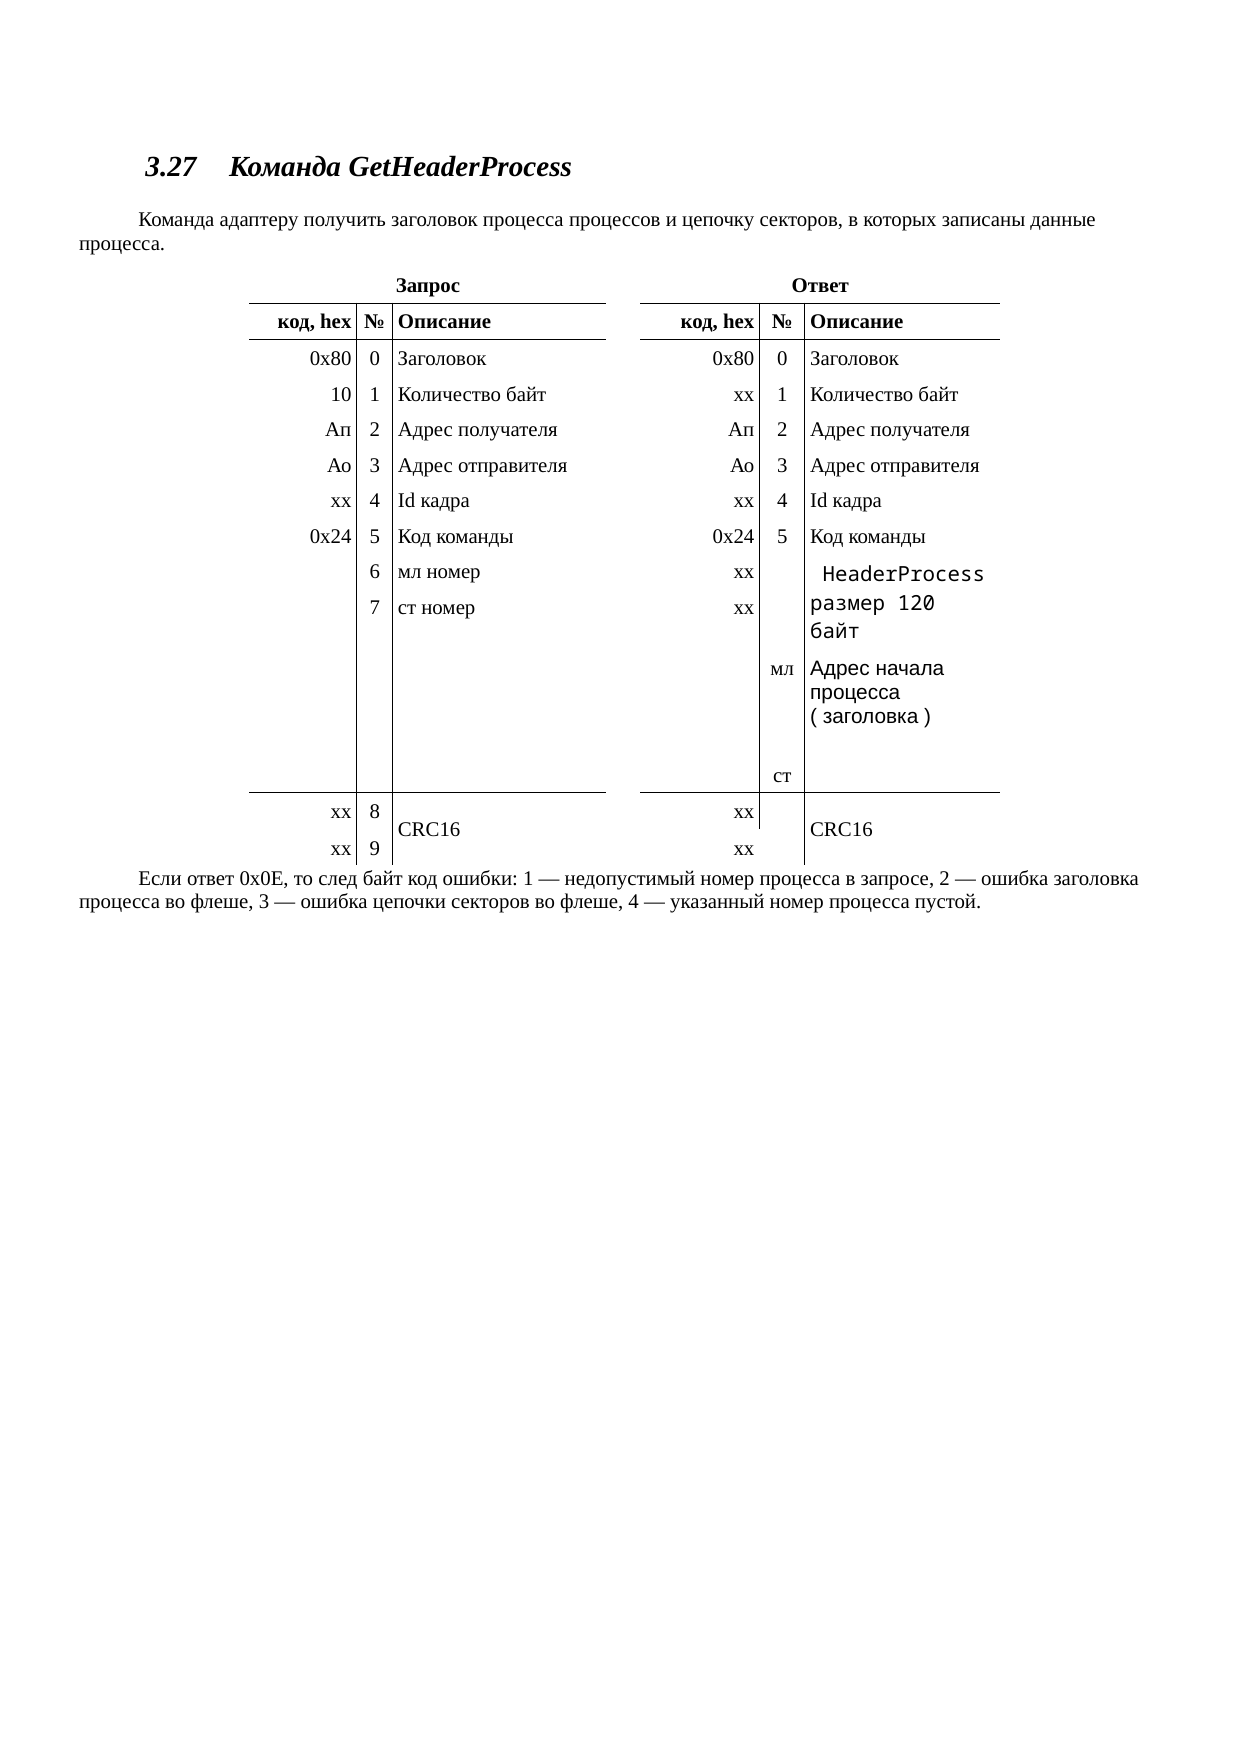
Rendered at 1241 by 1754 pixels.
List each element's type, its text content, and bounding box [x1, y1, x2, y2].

table_cell [249, 650, 356, 686]
table_cell 0 [760, 340, 804, 376]
table_cell [640, 721, 759, 757]
table_cell [640, 650, 759, 686]
table_header Ответ [640, 267, 1000, 303]
table_cell Количество байт [805, 376, 1000, 411]
table_cell 2 [357, 411, 392, 447]
table_cell Адрес начала процесса ( заголовка ) [805, 650, 1000, 792]
table_cell 5 [760, 518, 804, 553]
table_cell [606, 518, 640, 553]
table_cell 0x24 [249, 518, 356, 553]
table_cell [760, 793, 804, 829]
table_cell хх [640, 589, 759, 650]
table_cell 0x80 [640, 340, 759, 376]
table_cell Ап [249, 411, 356, 447]
table_cell ст номер [393, 589, 606, 650]
table_cell Адрес отправителя [393, 447, 606, 482]
table_cell [606, 829, 640, 865]
table_cell 0x24 [640, 518, 759, 553]
table_cell 8 [357, 793, 392, 829]
table_cell [249, 721, 356, 757]
table_cell Адрес получателя [805, 411, 1000, 447]
table_cell [606, 792, 640, 829]
table_cell 10 [249, 376, 356, 411]
text Команда адаптеру получить заголовок процесса процессов и цепочку секторов, в которых записаны данные процесса. [79, 207, 1187, 255]
table_cell xx [249, 483, 356, 518]
table_cell [249, 757, 356, 792]
table_cell HeaderProcess размер 120 байт [805, 554, 1000, 650]
table_cell мл [760, 650, 804, 686]
table_cell № [357, 304, 392, 339]
table_cell xx [640, 793, 759, 829]
table_cell [606, 589, 640, 650]
table_cell [606, 686, 640, 721]
table_cell xx [640, 483, 759, 518]
table_cell Код команды [805, 518, 1000, 553]
table_cell Заголовок [393, 340, 606, 376]
table_cell [606, 447, 640, 482]
table_cell Ао [249, 447, 356, 482]
table_cell [249, 589, 356, 650]
table_cell [357, 686, 392, 721]
table_cell Id кадра [805, 483, 1000, 518]
table_cell [357, 757, 392, 792]
table_cell Адрес получателя [393, 411, 606, 447]
table_cell xx [249, 829, 356, 865]
table_cell xx [640, 829, 760, 865]
table_cell 0x80 [249, 340, 356, 376]
table_cell [760, 686, 804, 721]
table_cell Описание [805, 304, 1000, 339]
table_cell 1 [357, 376, 392, 411]
table_cell Id кадра [393, 483, 606, 518]
table_cell Ап [640, 411, 759, 447]
table_cell [606, 650, 640, 686]
table_cell [249, 686, 356, 721]
table_cell [393, 650, 606, 686]
table_cell хх [640, 554, 759, 589]
table_cell [760, 721, 804, 757]
table_cell [393, 721, 606, 757]
table_cell [606, 721, 640, 757]
table_cell [357, 650, 392, 686]
text Если ответ 0х0Е, то след байт код ошибки: 1 — недопустимый номер процесса в запросе, 2 — ошибка заголовка процесса во флеше, 3 — ошибка цепочки секторов во флеше, 4 — указанный номер процесса пустой. [79, 865, 1187, 913]
table_cell CRC16 [393, 793, 606, 865]
table_cell Заголовок [805, 340, 1000, 376]
table_cell 7 [357, 589, 392, 650]
table_cell [760, 554, 804, 589]
table_cell Адрес отправителя [805, 447, 1000, 482]
table_cell [606, 339, 640, 376]
table_cell Описание [393, 304, 606, 339]
table_cell 9 [357, 829, 392, 865]
table_cell 1 [760, 376, 804, 411]
table_cell 2 [760, 411, 804, 447]
table_cell код, hex [640, 304, 759, 339]
table_cell xx [640, 376, 759, 411]
table_cell [606, 303, 640, 339]
table_cell код, hex [249, 304, 356, 339]
table_cell CRC16 [805, 793, 1000, 865]
table_cell [640, 757, 759, 792]
table_cell Количество байт [393, 376, 606, 411]
table_cell [760, 829, 804, 865]
table_cell [606, 376, 640, 411]
table_cell № [760, 304, 804, 339]
table_cell [606, 554, 640, 589]
table_cell [357, 721, 392, 757]
subtitle Команда GetHeaderProcess [108, 149, 1187, 182]
table_cell Код команды [393, 518, 606, 553]
table_cell [640, 686, 759, 721]
table_cell 3 [760, 447, 804, 482]
table_cell 0 [357, 340, 392, 376]
table_cell [606, 411, 640, 447]
table_cell ст [760, 757, 804, 792]
table_cell [606, 483, 640, 518]
table_cell [393, 757, 606, 792]
table_header [606, 267, 640, 303]
table_cell xx [249, 793, 356, 829]
table_cell 3 [357, 447, 392, 482]
table_cell [393, 686, 606, 721]
table_cell Ао [640, 447, 759, 482]
table_header Запрос [249, 267, 606, 303]
table_cell 6 [357, 554, 392, 589]
table_cell [760, 589, 804, 650]
table_cell 5 [357, 518, 392, 553]
table_cell 4 [357, 483, 392, 518]
table_cell мл номер [393, 554, 606, 589]
table_cell 4 [760, 483, 804, 518]
table_cell [606, 757, 640, 792]
table_cell [249, 554, 356, 589]
